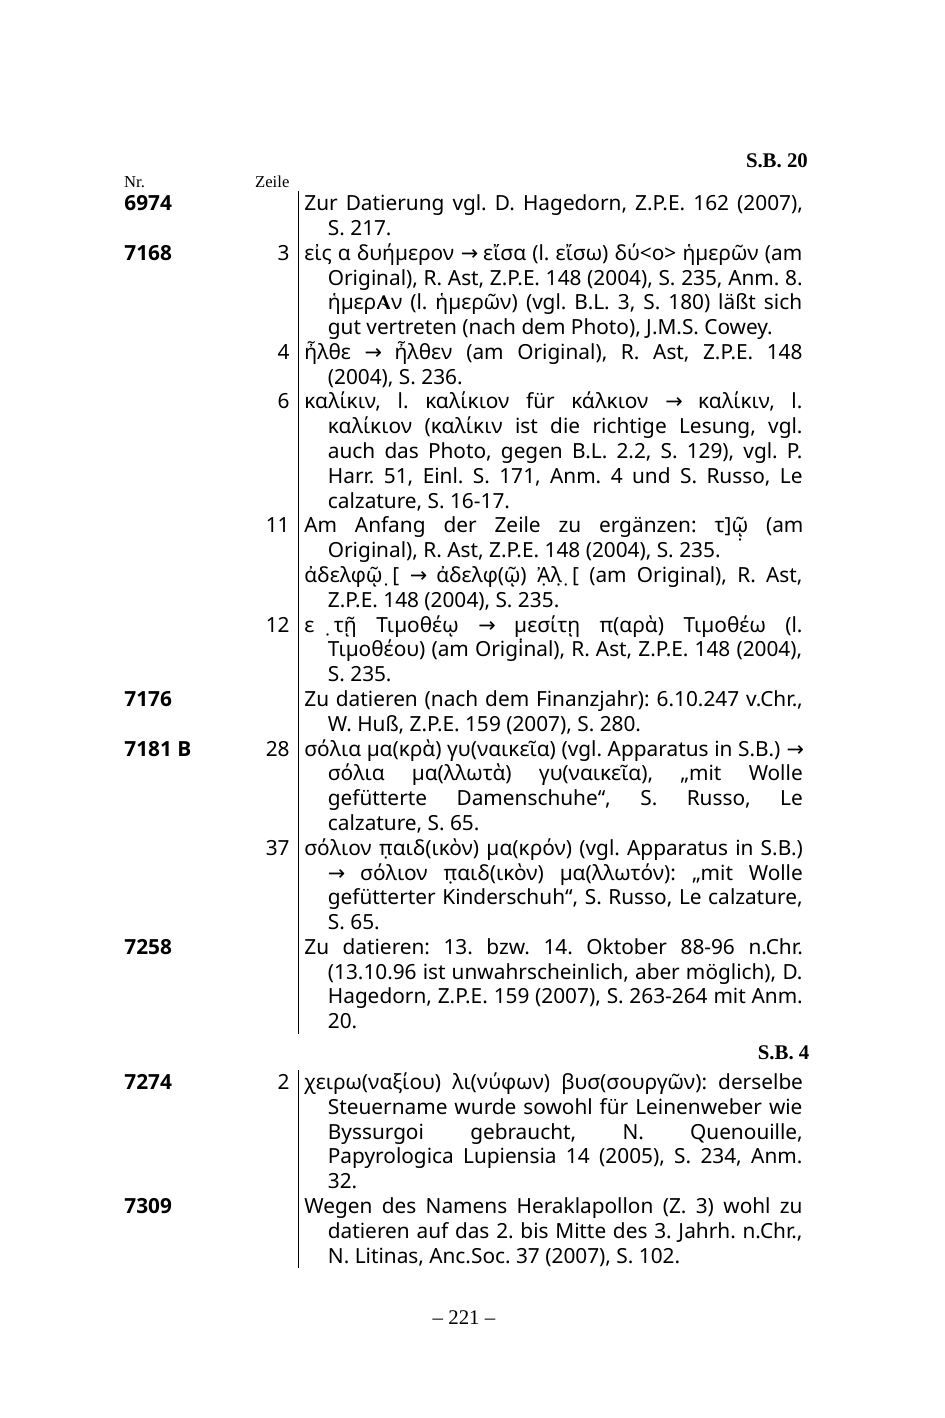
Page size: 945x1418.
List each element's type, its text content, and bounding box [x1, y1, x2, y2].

table_cell [118, 513, 207, 563]
table_header 7274 [118, 1070, 207, 1194]
table_cell 4 [207, 340, 298, 389]
table_cell καλίκιν, l. καλίκιον für κάλκιον → καλίκιν, l. καλίκιον (καλίκιν ist die richtige Lesung, vgl. auch das Photo, gegen B.L. 2.2, S. 129), vgl. P. Harr. 51, Einl. S. 171, Anm. 4 und S. Russo, Le calzature, S. 16-17. [299, 389, 809, 513]
table_cell Zu datieren: 13. bzw. 14. Oktober 88-96 n.Chr. (13.10.96 ist unwahrscheinlich, aber möglich), D. Hagedorn, Z.P.E. 159 (2007), S. 263-264 mit Anm. 20. [299, 935, 809, 1034]
table_cell Am Anfang der Zeile zu ergänzen: τ]ῷ̣ (am Original), R. Ast, Z.P.E. 148 (2004), S. 235. [299, 513, 809, 563]
table_cell ἀδελφῷ ̣[ → ἀδελφ(ῷ) Ἀ̣λ̣ ̣[ (am Original), R. Ast, Z.P.E. 148 (2004), S. 235. [299, 563, 809, 612]
subtitle S.B. 4 [118, 1040, 809, 1064]
table_cell εἰς α δυήμερον → εἴσα (l. εἴσω) δύ<ο> ἡμερῶν (am Original), R. Ast, Z.P.E. 148 (2004), S. 235, Anm. 8. ἡμερν (l. ἡμερῶν) (vgl. B.L. 3, S. 180) läßt sich gut vertreten (nach dem Photo), J.M.S. Cowey. [299, 240, 809, 339]
table_cell σόλια μα(κρὰ) γυ(ναικεῖα) (vgl. Apparatus in S.B.) → σόλια μα(λλωτὰ) γυ(ναικεῖα), „mit Wolle gefütterte Damenschuhe“, S. Russo, Le calzature, S. 65. [299, 736, 809, 835]
table_cell [118, 612, 207, 687]
table_cell [118, 563, 207, 612]
table_cell ε ̣τῇ Τιμοθέῳ → μ̣εσίτῃ π(αρὰ) Τιμοθέω (l. Τιμοθέου) (am Original), R. Ast, Z.P.E. 148 (2004), S. 235. [299, 612, 809, 687]
table_cell 7258 [118, 935, 298, 1034]
table_cell [118, 340, 207, 389]
table_cell Zu datieren (nach dem Finanzjahr): 6.10.247 v.Chr., W. Huß, Z.P.E. 159 (2007), S. 280. [299, 687, 809, 736]
table_cell 7181 B [118, 736, 207, 835]
table_cell ἦλθε → ἦλθεν (am Original), R. Ast, Z.P.E. 148 (2004), S. 236. [299, 340, 809, 389]
table_cell 12 [207, 612, 298, 687]
table_cell 7309 [118, 1194, 298, 1268]
table_cell 6 [207, 389, 298, 513]
table_cell [207, 563, 298, 612]
table_cell 3 [207, 240, 298, 339]
table_cell 7168 [118, 240, 207, 339]
table_cell 7176 [118, 687, 298, 736]
table_cell 6974 [118, 191, 298, 240]
table_cell Zur Datierung vgl. D. Hagedorn, Z.P.E. 162 (2007), S. 217. [299, 191, 809, 240]
table_cell 28 [207, 736, 298, 835]
table_cell σόλιον π̣αιδ(ικὸν) μα(κρόν) (vgl. Apparatus in S.B.) → σόλιον π̣αιδ(ικὸν) μα(λλωτόν): „mit Wolle gefütterter Kinderschuh“, S. Russo, Le calzature, S. 65. [299, 835, 809, 934]
table_header 2 [207, 1070, 298, 1194]
table_cell 11 [207, 513, 298, 563]
table_cell [118, 389, 207, 513]
table_cell Wegen des Namens Heraklapollon (Z. 3) wohl zu datieren auf das 2. bis Mitte des 3. Jahrh. n.Chr., N. Litinas, Anc.Soc. 37 (2007), S. 102. [299, 1194, 809, 1268]
table_header χειρω(ναξίου) λι(νύφων) βυσ(σουργῶν): derselbe Steuername wurde sowohl für Leinenweber wie Byssurgoi gebraucht, N. Quenouille, Papyrologica Lupiensia 14 (2005), S. 234, Anm. 32. [299, 1070, 809, 1194]
table_cell [118, 835, 207, 934]
table_cell 37 [207, 835, 298, 934]
